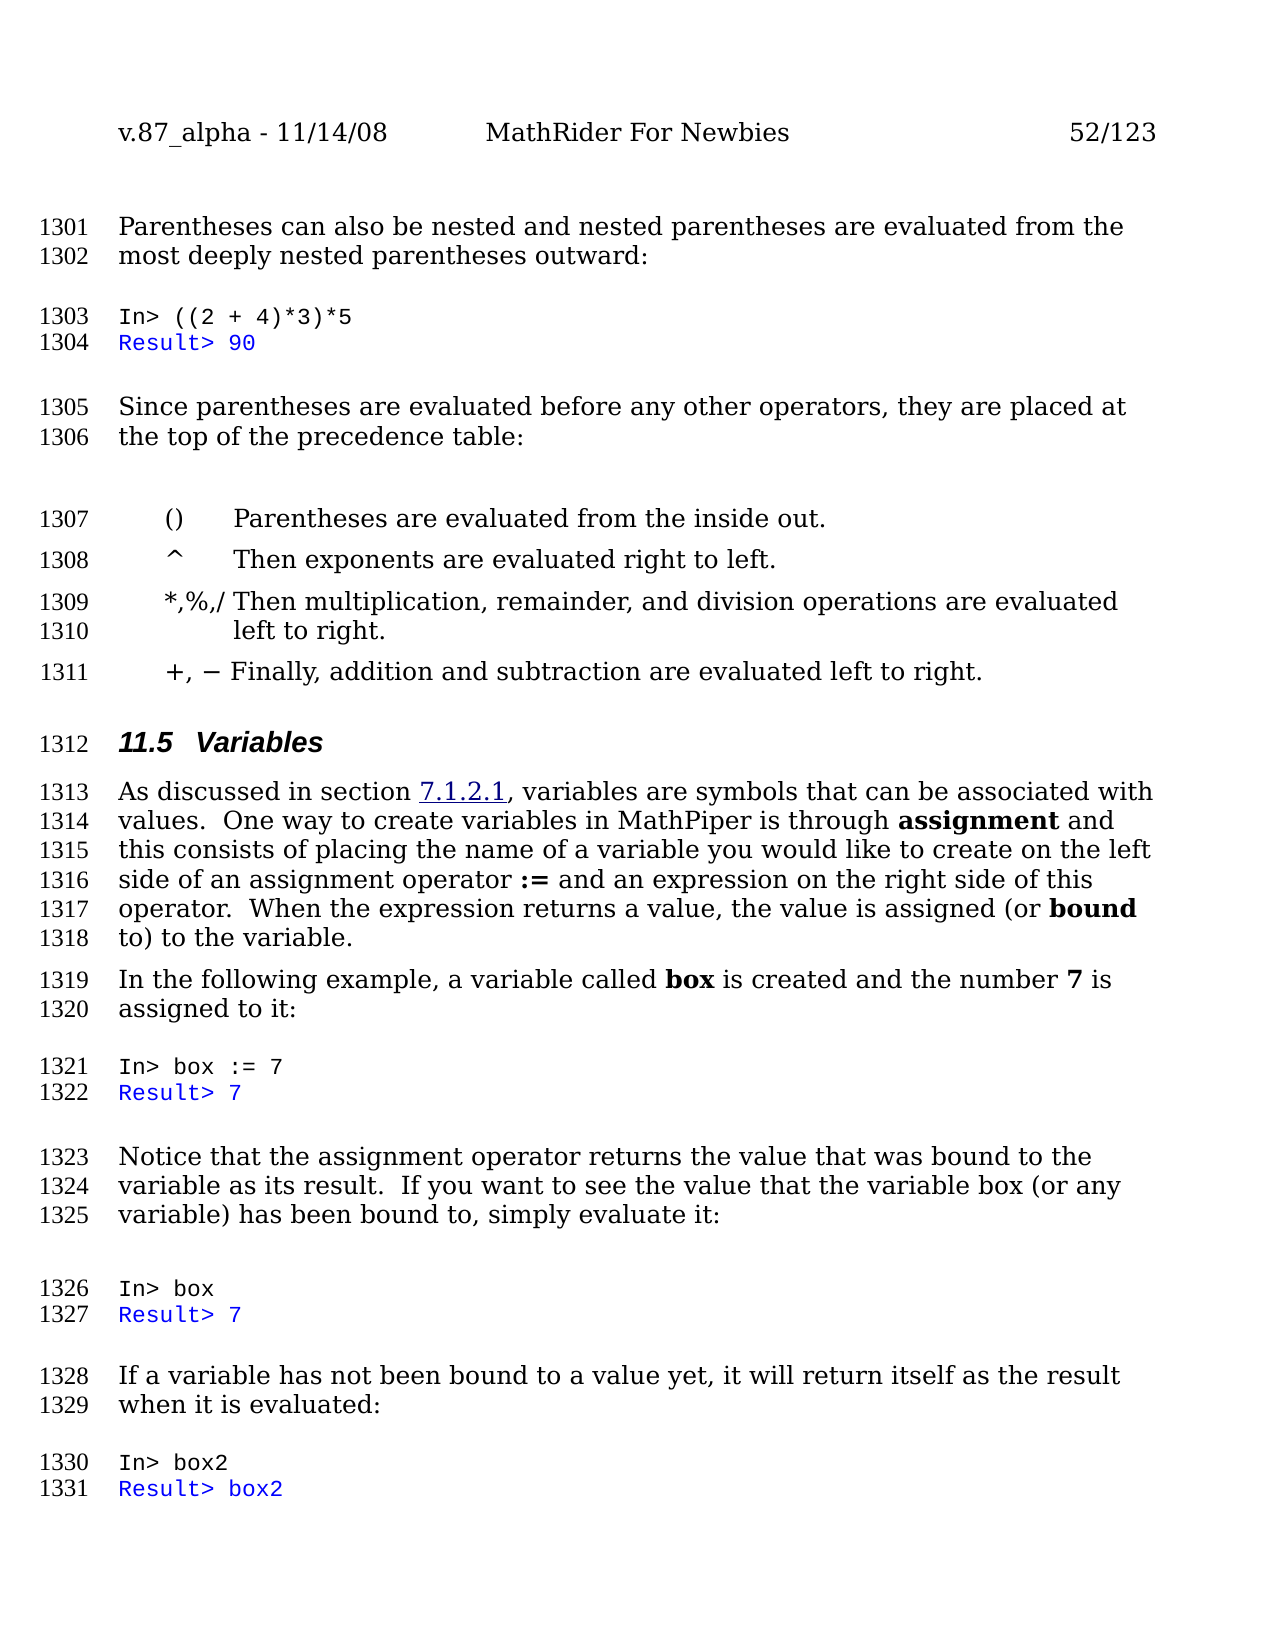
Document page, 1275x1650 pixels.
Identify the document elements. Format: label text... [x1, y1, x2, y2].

text If a variable has not been bound to a value yet, it will return itself as the result when it is evaluated: [118, 1361, 1157, 1419]
text Result> box2 [118, 1477, 1157, 1503]
text In> ((2 + 4)*3)*5 [118, 306, 1157, 331]
text +, − Finally, addition and subtraction are evaluated left to right. [164, 657, 1157, 686]
text Result> 90 [118, 331, 1157, 357]
subtitle Variables [118, 725, 1157, 759]
text As discussed in section 7.1.2.1, variables are symbols that can be associated with values. One way to create variables in MathPiper is through assignment and this consists of placing the name of a variable you would like to create on the left side of an assignment operator := and an expression on the right side of this operator. When the expression returns a value, the value is assigned (or bound to) to the variable. [118, 777, 1157, 953]
text In> box2 [118, 1451, 1157, 1477]
text *,%,/ Then multiplication, remainder, and division operations are evaluated left to right. [164, 587, 1157, 645]
text In the following example, a variable called box is created and the number 7 is assigned to it: [118, 965, 1157, 1023]
text In> box := 7 [118, 1055, 1157, 1081]
text Since parentheses are evaluated before any other operators, they are placed at the top of the precedence table: [118, 393, 1157, 451]
text Result> 7 [118, 1081, 1157, 1107]
text ^ Then exponents are evaluated right to left. [164, 546, 1157, 575]
text Parentheses can also be nested and nested parentheses are evaluated from the most deeply nested parentheses outward: [118, 212, 1157, 270]
text Result> 7 [118, 1303, 1157, 1329]
text Notice that the assignment operator returns the value that was bound to the variable as its result. If you want to see the value that the variable box (or any variable) has been bound to, simply evaluate it: [118, 1142, 1157, 1230]
text In> box [118, 1277, 1157, 1303]
text () Parentheses are evaluated from the inside out. [164, 504, 1157, 533]
